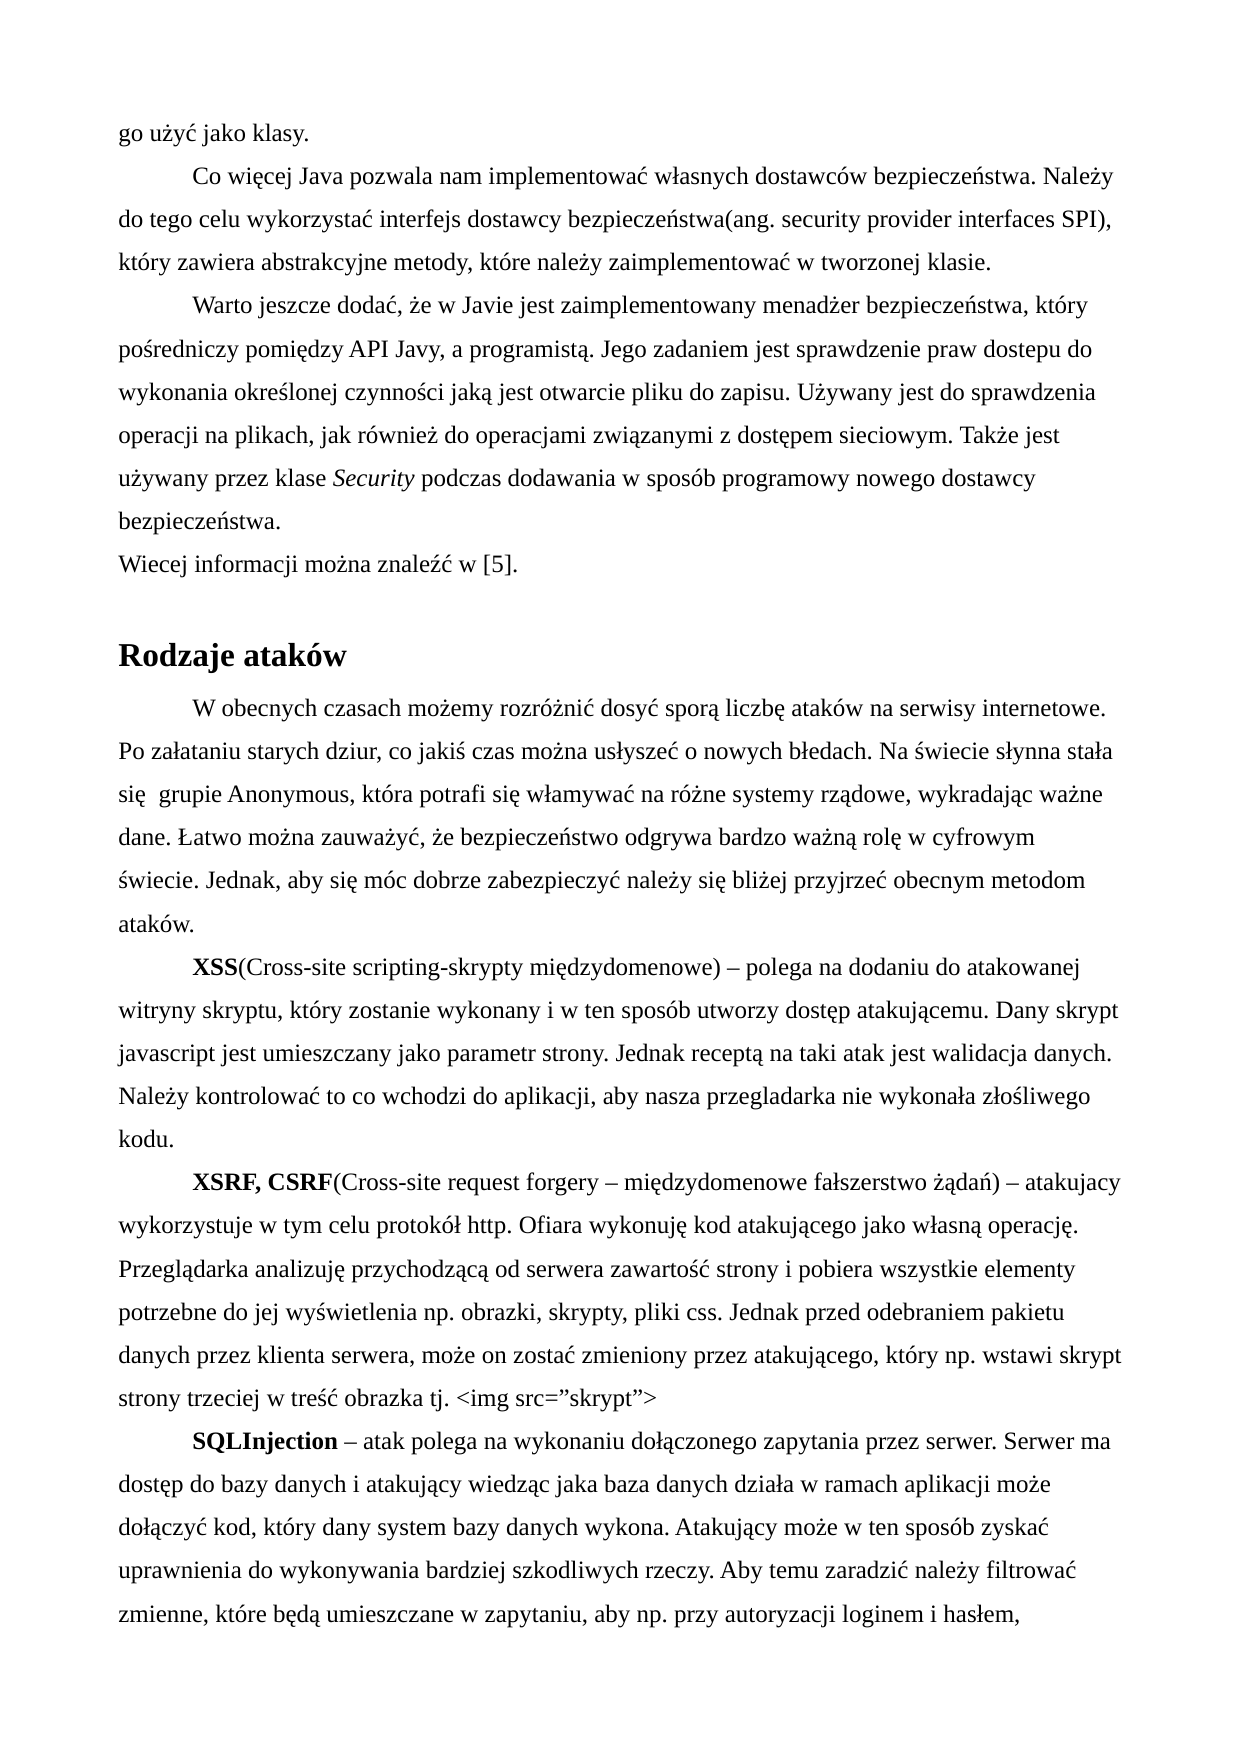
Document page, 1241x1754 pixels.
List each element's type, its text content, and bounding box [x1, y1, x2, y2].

text W obecnych czasach możemy rozróżnić dosyć sporą liczbę ataków na serwisy internetowe. Po załataniu starych dziur, co jakiś czas można usłyszeć o nowych błedach. Na świecie słynna stała się grupie Anonymous, która potrafi się włamywać na różne systemy rządowe, wykradając ważne dane. Łatwo można zauważyć, że bezpieczeństwo odgrywa bardzo ważną rolę w cyfrowym świecie. Jednak, aby się móc dobrze zabezpieczyć należy się bliżej przyjrzeć obecnym metodom ataków. [118, 693, 1122, 937]
text Co więcej Java pozwala nam implementować własnych dostawców bezpieczeństwa. Należy do tego celu wykorzystać interfejs dostawcy bezpieczeństwa(ang. security provider interfaces SPI), który zawiera abstrakcyjne metody, które należy zaimplementować w tworzonej klasie. [118, 161, 1122, 276]
text XSS(Cross-site scripting-skrypty międzydomenowe) – polega na dodaniu do atakowanej witryny skryptu, który zostanie wykonany i w ten sposób utworzy dostęp atakującemu. Dany skrypt javascript jest umieszczany jako parametr strony. Jednak receptą na taki atak jest walidacja danych. Należy kontrolować to co wchodzi do aplikacji, aby nasza przegladarka nie wykonała złośliwego kodu. [118, 952, 1122, 1153]
text Wiecej informacji można znaleźć w [5]. [118, 549, 1122, 578]
text Rodzaje ataków [118, 636, 1122, 674]
text XSRF, CSRF(Cross-site request forgery – międzydomenowe fałszerstwo żądań) – atakujacy wykorzystuje w tym celu protokół http. Ofiara wykonuję kod atakującego jako własną operację. Przeglądarka analizuję przychodzącą od serwera zawartość strony i pobiera wszystkie elementy potrzebne do jej wyświetlenia np. obrazki, skrypty, pliki css. Jednak przed odebraniem pakietu danych przez klienta serwera, może on zostać zmieniony przez atakującego, który np. wstawi skrypt strony trzeciej w treść obrazka tj. <img src=”skrypt”> [118, 1167, 1122, 1412]
text go użyć jako klasy. [118, 118, 1122, 147]
text SQLInjection – atak polega na wykonaniu dołączonego zapytania przez serwer. Serwer ma dostęp do bazy danych i atakujący wiedząc jaka baza danych działa w ramach aplikacji może dołączyć kod, który dany system bazy danych wykona. Atakujący może w ten sposób zyskać uprawnienia do wykonywania bardziej szkodliwych rzeczy. Aby temu zaradzić należy filtrować zmienne, które będą umieszczane w zapytaniu, aby np. przy autoryzacji loginem i hasłem, [118, 1426, 1122, 1627]
text Warto jeszcze dodać, że w Javie jest zaimplementowany menadżer bezpieczeństwa, który pośredniczy pomiędzy API Javy, a programistą. Jego zadaniem jest sprawdzenie praw dostepu do wykonania określonej czynności jaką jest otwarcie pliku do zapisu. Używany jest do sprawdzenia operacji na plikach, jak również do operacjami związanymi z dostępem sieciowym. Także jest używany przez klase Security podczas dodawania w sposób programowy nowego dostawcy bezpieczeństwa. [118, 291, 1122, 535]
